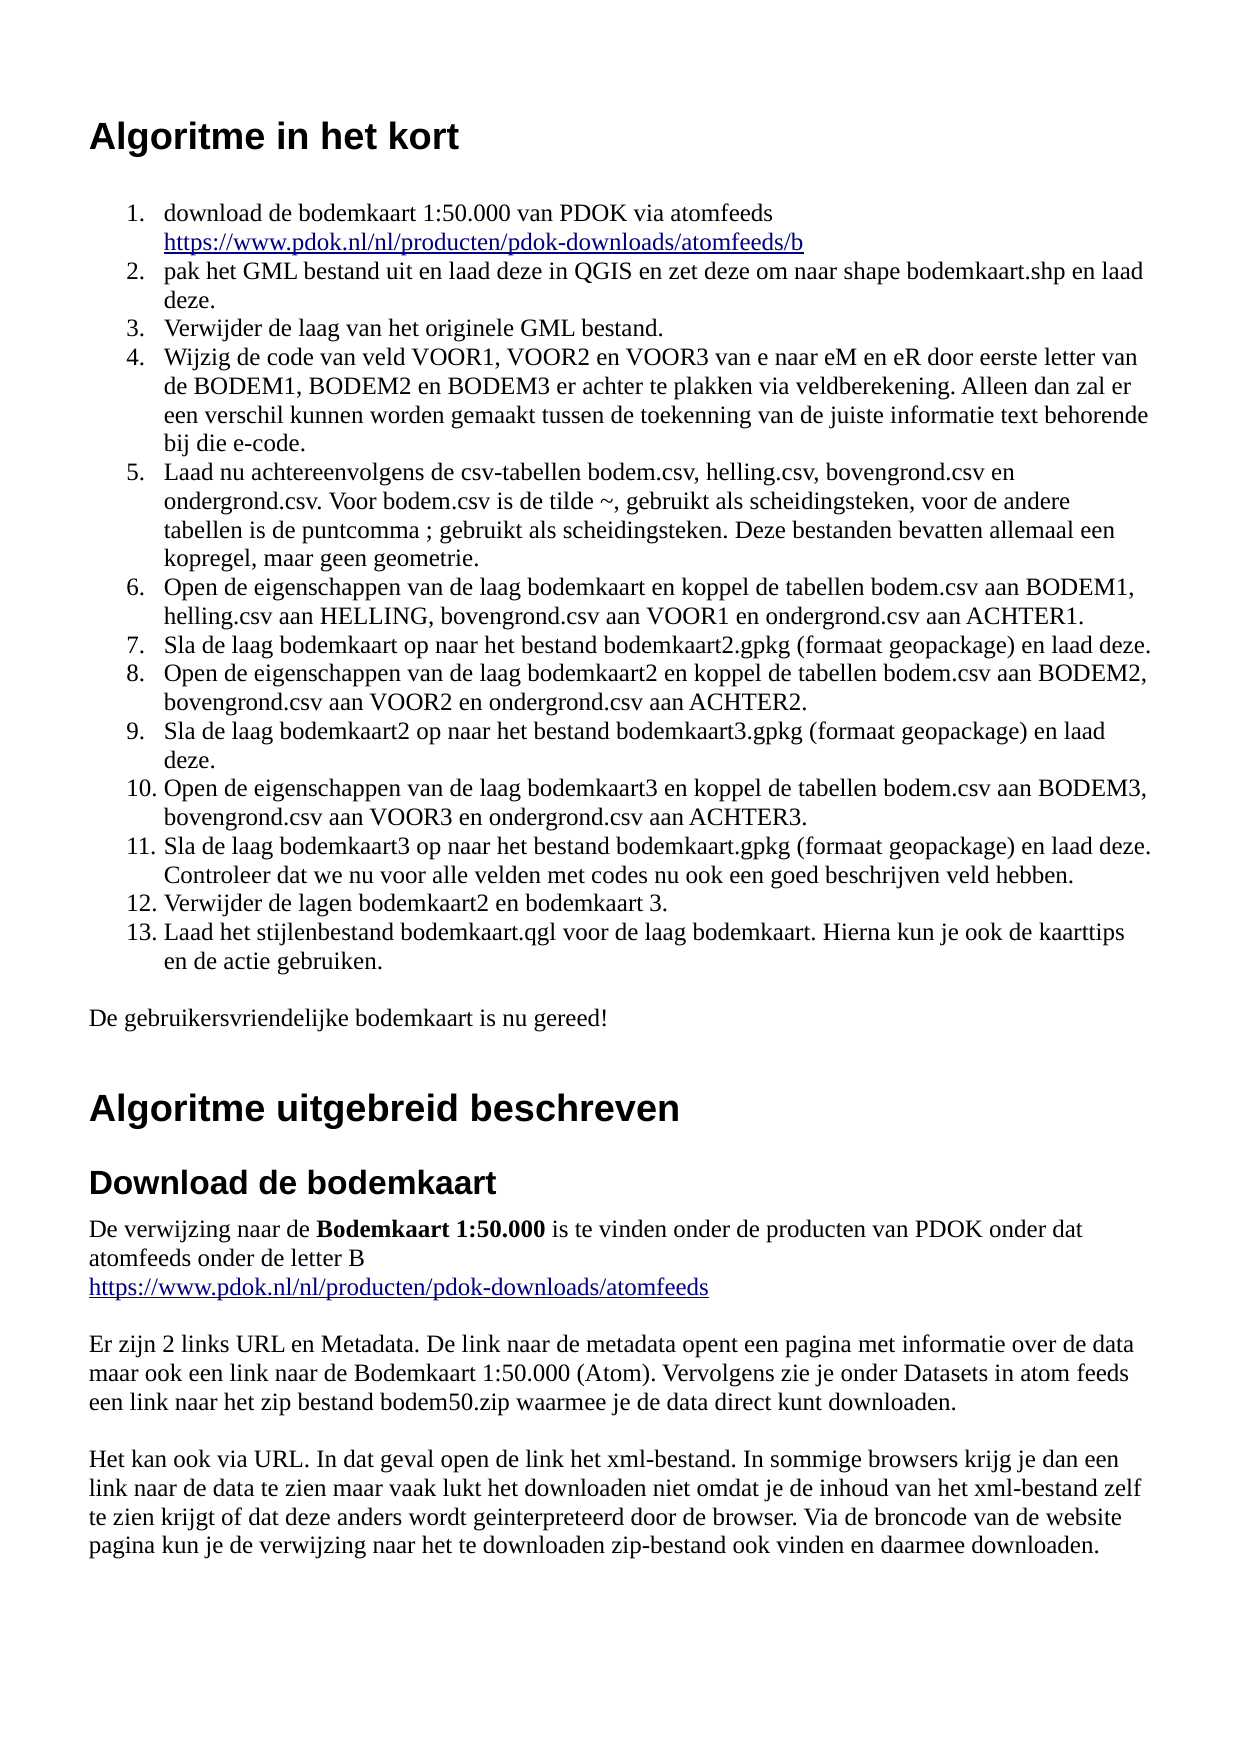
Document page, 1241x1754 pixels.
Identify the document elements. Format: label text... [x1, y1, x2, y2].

text De verwijzing naar de Bodemkaart 1:50.000 is te vinden onder de producten van PDOK onder dat atomfeeds onder de letter B [88, 1214, 1152, 1272]
list Laad het stijlenbestand bodemkaart.qgl voor de laag bodemkaart. Hierna kun je ook de kaarttips en de actie gebruiken. [126, 917, 1152, 975]
list Open de eigenschappen van de laag bodemkaart2 en koppel de tabellen bodem.csv aan BODEM2, bovengrond.csv aan VOOR2 en ondergrond.csv aan ACHTER2. [126, 658, 1152, 716]
subtitle Algoritme uitgebreid beschreven [88, 1086, 1152, 1129]
list Sla de laag bodemkaart2 op naar het bestand bodemkaart3.gpkg (formaat geopackage) en laad deze. [126, 716, 1152, 773]
list Sla de laag bodemkaart3 op naar het bestand bodemkaart.gpkg (formaat geopackage) en laad deze. Controleer dat we nu voor alle velden met codes nu ook een goed beschrijven veld hebben. [126, 831, 1152, 888]
list Open de eigenschappen van de laag bodemkaart en koppel de tabellen bodem.csv aan BODEM1, helling.csv aan HELLING, bovengrond.csv aan VOOR1 en ondergrond.csv aan ACHTER1. [126, 572, 1152, 630]
list Sla de laag bodemkaart op naar het bestand bodemkaart2.gpkg (formaat geopackage) en laad deze. [126, 630, 1152, 658]
list Verwijder de lagen bodemkaart2 en bodemkaart 3. [126, 888, 1152, 917]
list Verwijder de laag van het originele GML bestand. [126, 313, 1152, 342]
text Er zijn 2 links URL en Metadata. De link naar de metadata opent een pagina met informatie over de data maar ook een link naar de Bodemkaart 1:50.000 (Atom). Vervolgens zie je onder Datasets in atom feeds een link naar het zip bestand bodem50.zip waarmee je de data direct kunt downloaden. [88, 1329, 1152, 1415]
text https://www.pdok.nl/nl/producten/pdok-downloads/atomfeeds [88, 1272, 1152, 1300]
list Wijzig de code van veld VOOR1, VOOR2 en VOOR3 van e naar eM en eR door eerste letter van de BODEM1, BODEM2 en BODEM3 er achter te plakken via veldberekening. Alleen dan zal er een verschil kunnen worden gemaakt tussen de toekenning van de juiste informatie text behorende bij die e-code. [126, 342, 1152, 457]
text De gebruikersvriendelijke bodemkaart is nu gereed! [88, 1003, 1152, 1032]
list download de bodemkaart 1:50.000 van PDOK via atomfeeds https://www.pdok.nl/nl/producten/pdok-downloads/atomfeeds/b [126, 198, 1152, 256]
text Het kan ook via URL. In dat geval open de link het xml-bestand. In sommige browsers krijg je dan een link naar de data te zien maar vaak lukt het downloaden niet omdat je de inhoud van het xml-bestand zelf te zien krijgt of dat deze anders wordt geinterpreteerd door de browser. Via de broncode van de website pagina kun je de verwijzing naar het te downloaden zip-bestand ook vinden en daarmee downloaden. [88, 1444, 1152, 1559]
list Laad nu achtereenvolgens de csv-tabellen bodem.csv, helling.csv, bovengrond.csv en ondergrond.csv. Voor bodem.csv is de tilde ~, gebruikt als scheidingsteken, voor de andere tabellen is de puntcomma ; gebruikt als scheidingsteken. Deze bestanden bevatten allemaal een kopregel, maar geen geometrie. [126, 457, 1152, 572]
list pak het GML bestand uit en laad deze in QGIS en zet deze om naar shape bodemkaart.shp en laad deze. [126, 256, 1152, 313]
subtitle Download de bodemkaart [88, 1163, 1152, 1202]
subtitle Algoritme in het kort [88, 113, 1152, 157]
list Open de eigenschappen van de laag bodemkaart3 en koppel de tabellen bodem.csv aan BODEM3, bovengrond.csv aan VOOR3 en ondergrond.csv aan ACHTER3. [126, 773, 1152, 831]
